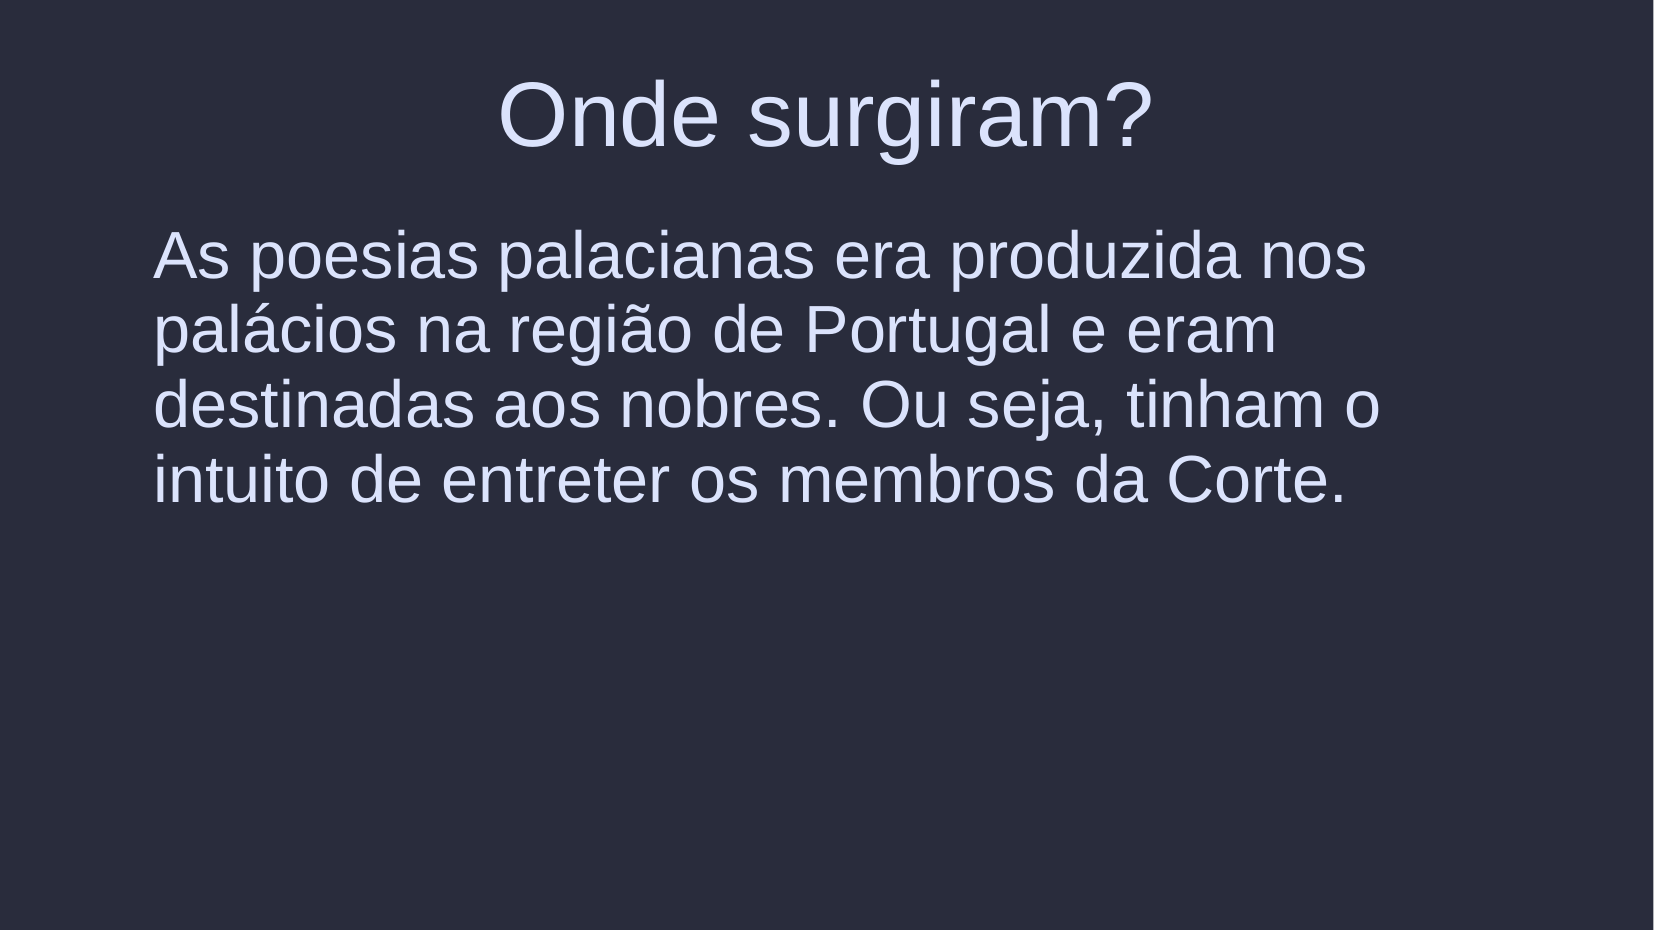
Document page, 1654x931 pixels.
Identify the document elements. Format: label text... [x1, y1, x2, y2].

title Onde surgiram? [82, 37, 1571, 193]
list As poesias palacianas era produzida nos palácios na região de Portugal e eram destinadas aos nobres. Ou seja, tinham o intuito de entreter os membros da Corte. [82, 217, 1571, 758]
